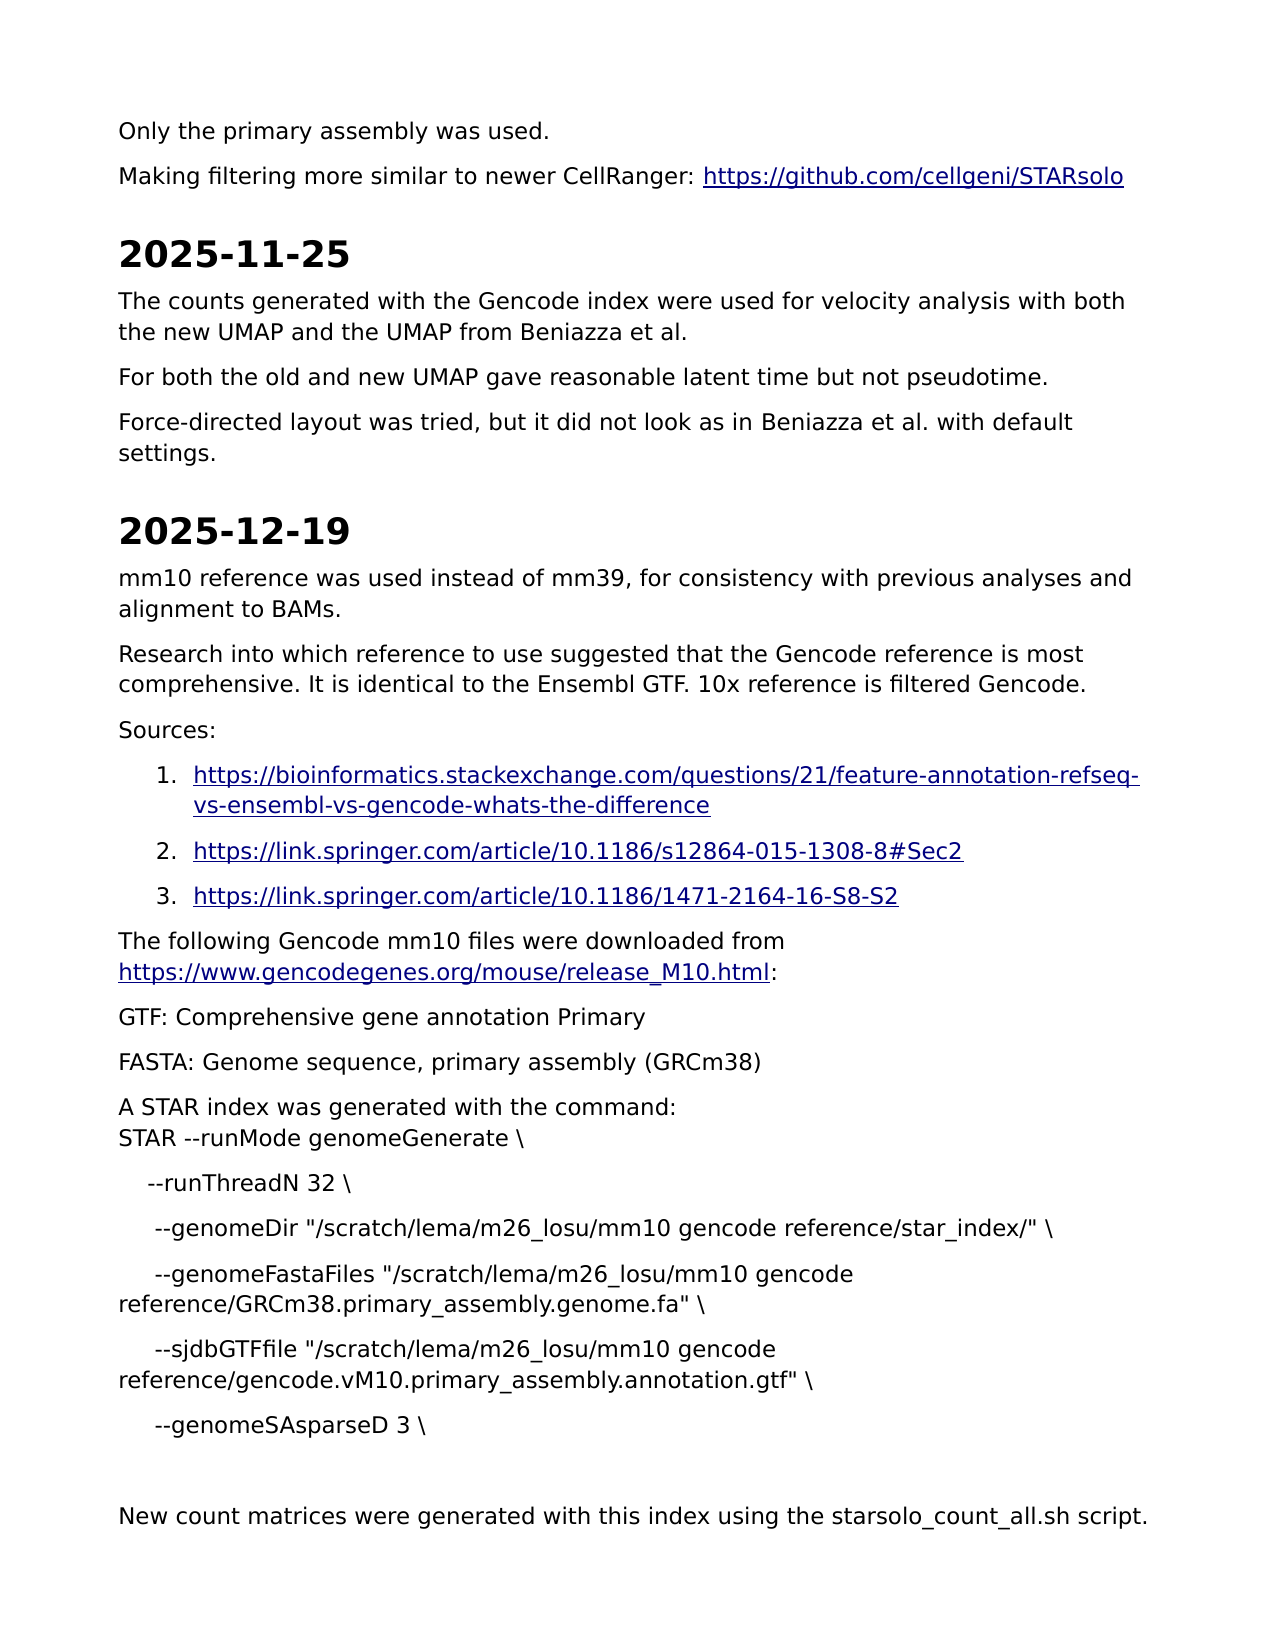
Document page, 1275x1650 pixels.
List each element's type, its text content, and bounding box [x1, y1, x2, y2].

text Sources: [118, 717, 1157, 743]
text --genomeDir "/scratch/lema/m26_losu/mm10 gencode reference/star_index/" \ [118, 1216, 1157, 1242]
text A STAR index was generated with the command: STAR --runMode genomeGenerate \ [118, 1094, 1157, 1152]
text --genomeSAsparseD 3 \ [118, 1412, 1157, 1439]
list https://bioinformatics.stackexchange.com/questions/21/feature-annotation-refseq-vs-ensembl-vs-gencode-whats-the-difference [156, 762, 1157, 819]
subtitle 2025-11-25 [118, 233, 1157, 276]
text --runThreadN 32 \ [118, 1170, 1157, 1197]
text mm10 reference was used instead of mm39, for consistency with previous analyses and alignment to BAMs. [118, 565, 1157, 622]
text --sjdbGTFfile "/scratch/lema/m26_losu/mm10 gencode reference/gencode.vM10.primary_assembly.annotation.gtf" \ [118, 1337, 1157, 1394]
text The counts generated with the Gencode index were used for velocity analysis with both the new UMAP and the UMAP from Beniazza et al. [118, 288, 1157, 346]
text For both the old and new UMAP gave reasonable latent time but not pseudotime. [118, 364, 1157, 391]
text New count matrices were generated with this index using the starsolo_count_all.sh script. [118, 1503, 1157, 1529]
text Only the primary assembly was used. [118, 118, 1157, 145]
text Force-directed layout was tried, but it did not look as in Beniazza et al. with default settings. [118, 409, 1157, 467]
text Research into which reference to use suggested that the Gencode reference is most comprehensive. It is identical to the Ensembl GTF. 10x reference is filtered Gencode. [118, 641, 1157, 698]
text FASTA: Genome sequence, primary assembly (GRCm38) [118, 1049, 1157, 1076]
text --genomeFastaFiles "/scratch/lema/m26_losu/mm10 gencode reference/GRCm38.primary_assembly.genome.fa" \ [118, 1261, 1157, 1318]
list https://link.springer.com/article/10.1186/1471-2164-16-S8-S2 [156, 883, 1157, 910]
text GTF: Comprehensive gene annotation Primary [118, 1004, 1157, 1031]
text Making filtering more similar to newer CellRanger: https://github.com/cellgeni/STARsolo [118, 163, 1157, 190]
text The following Gencode mm10 files were downloaded from https://www.gencodegenes.org/mouse/release_M10.html: [118, 928, 1157, 986]
subtitle 2025-12-19 [118, 510, 1157, 553]
list https://link.springer.com/article/10.1186/s12864-015-1308-8#Sec2 [156, 838, 1157, 864]
